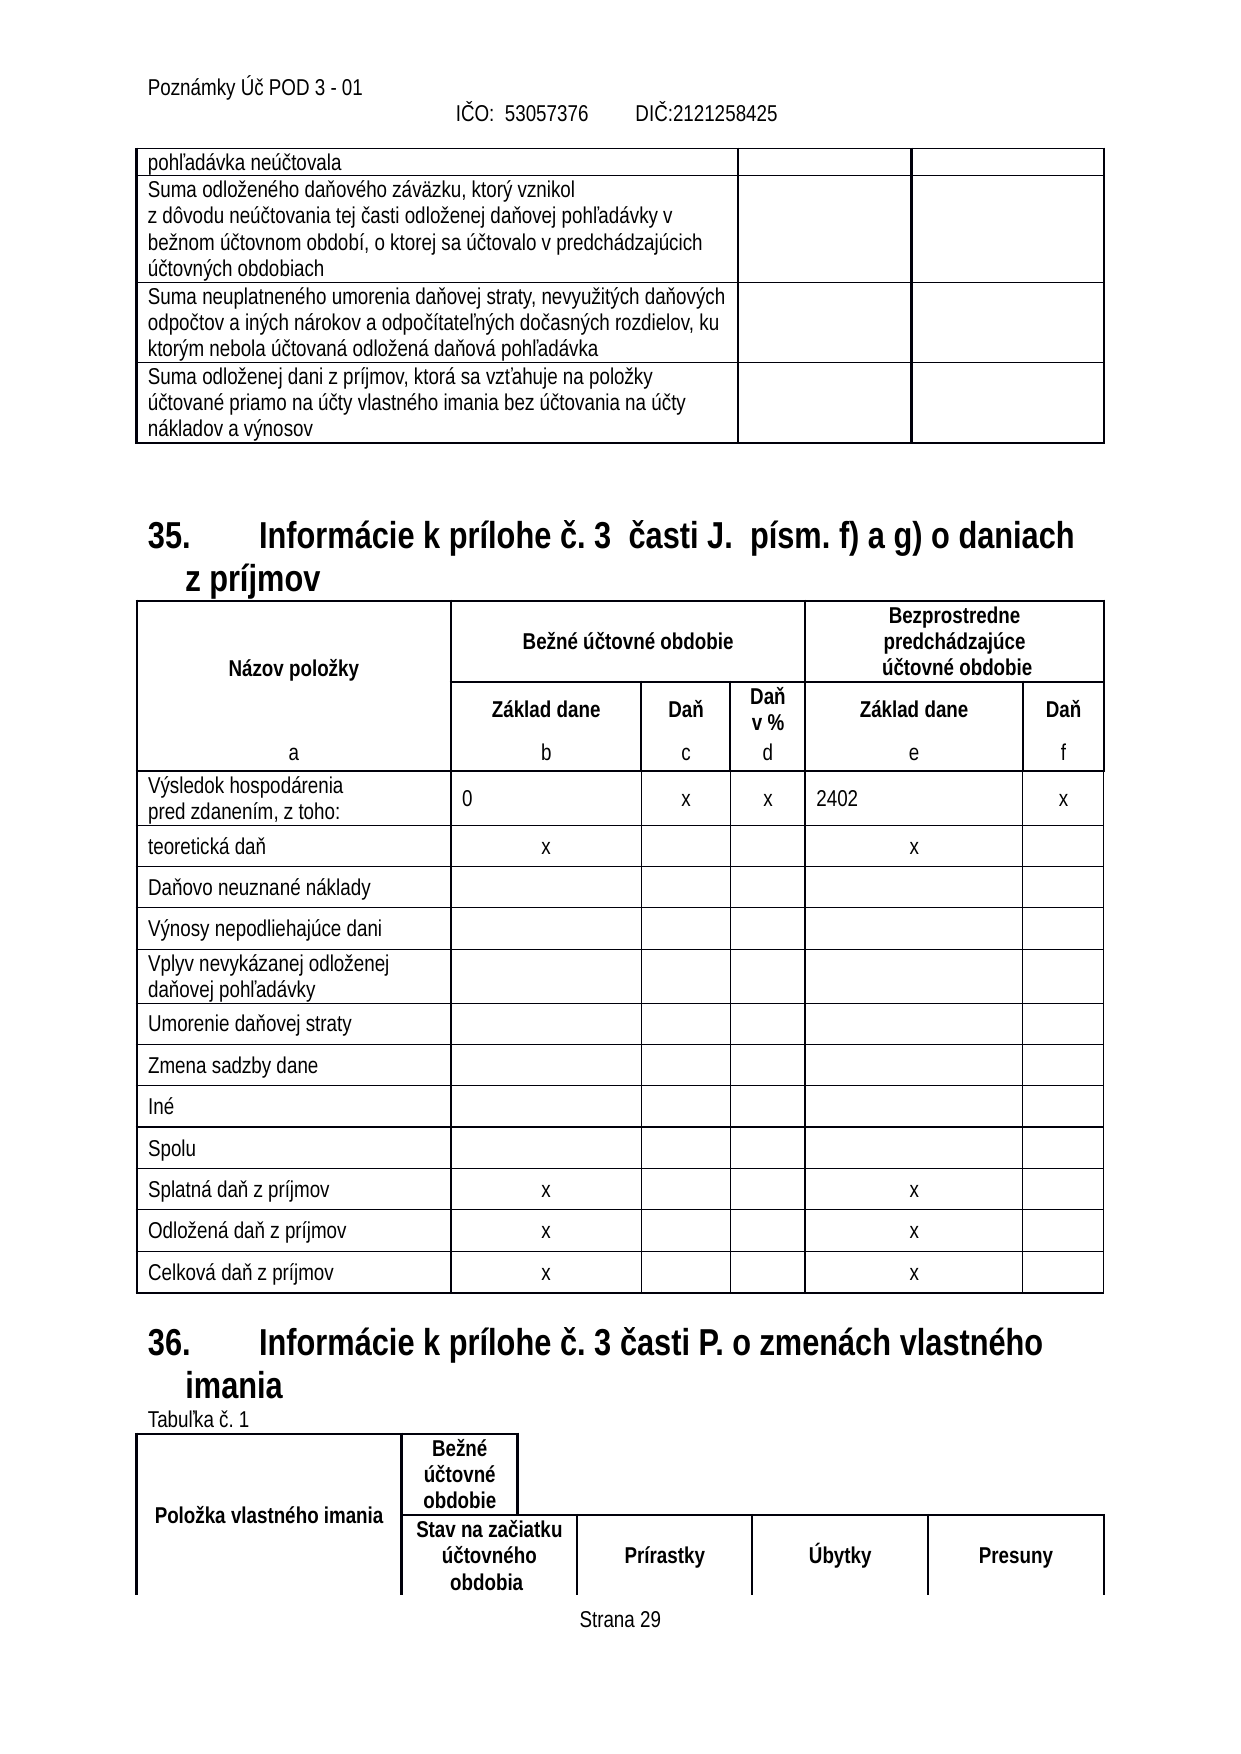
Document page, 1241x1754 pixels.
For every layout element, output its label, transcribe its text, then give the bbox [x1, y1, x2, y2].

table_cell Suma odloženej dani z príjmov, ktorá sa vzťahuje na položky účtované priamo na účty vlastného imania bez účtovania na účty nákladov a výnosov [138, 363, 737, 442]
table_cell Stav na začiatku účtovného obdobia [403, 1516, 576, 1595]
table_cell e [806, 735, 1022, 770]
table_cell Spolu [138, 1128, 450, 1168]
table_cell x [452, 1252, 641, 1292]
table_cell b [452, 735, 640, 770]
table_cell Daň v % [731, 683, 804, 735]
table_cell x [1023, 772, 1103, 824]
table_cell [642, 1045, 730, 1085]
table_cell [642, 908, 730, 949]
table_cell x [806, 1169, 1022, 1209]
table_cell [452, 1128, 641, 1168]
table_cell [739, 363, 910, 442]
table_cell [1023, 867, 1103, 907]
table_cell d [731, 735, 804, 770]
table_cell Suma neuplatneného umorenia daňovej straty, nevyužitých daňových odpočtov a iných nárokov a odpočítateľných dočasných rozdielov, ku ktorým nebola účtovaná odložená daňová pohľadávka [138, 283, 737, 362]
table_cell Presuny [929, 1516, 1103, 1595]
table_header Názov položky [138, 602, 450, 735]
table_cell 0 [452, 772, 641, 824]
table_cell [452, 1086, 641, 1126]
table_header Bezprostredne predchádzajúce účtovné obdobie [806, 602, 1103, 681]
table_header Bežné účtovné obdobie [403, 1435, 516, 1514]
table_cell [739, 176, 910, 282]
table_cell [806, 1128, 1022, 1168]
table_cell [913, 283, 1103, 362]
table_header Položka vlastného imania [138, 1435, 400, 1595]
table_cell [731, 1004, 804, 1044]
table_cell Prírastky [578, 1516, 751, 1595]
table_cell x [452, 826, 641, 866]
table_cell Výsledok hospodárenia pred zdanením, z toho: [138, 772, 450, 824]
table_cell [731, 1128, 804, 1168]
table_cell [1023, 950, 1103, 1002]
table_cell [913, 149, 1103, 175]
table_cell c [642, 735, 729, 770]
table_cell x [452, 1210, 641, 1251]
title Informácie k prílohe č. 3 časti J. písm. f) a g) o daniach z príjmov [148, 513, 1092, 599]
table_cell [731, 1252, 804, 1292]
table_cell [1023, 1169, 1103, 1209]
table_cell [731, 867, 804, 907]
table_cell [739, 149, 910, 175]
table_cell [806, 950, 1022, 1002]
table_cell [642, 950, 730, 1002]
table_cell [913, 363, 1103, 442]
table_cell [731, 1045, 804, 1085]
table_cell [642, 826, 730, 866]
table_cell [1023, 1045, 1103, 1085]
table_cell [1023, 1004, 1103, 1044]
table_cell [452, 908, 641, 949]
table_cell Úbytky [753, 1516, 927, 1595]
table_cell [452, 950, 641, 1002]
table_cell [452, 867, 641, 907]
table_cell [806, 1004, 1022, 1044]
table_cell Zmena sadzby dane [138, 1045, 450, 1085]
table_cell [731, 1169, 804, 1209]
table_cell a [138, 735, 450, 770]
table_cell [739, 283, 910, 362]
table_cell [452, 1004, 641, 1044]
title Informácie k prílohe č. 3 časti P. o zmenách vlastného imania [148, 1320, 1092, 1406]
table_cell [731, 908, 804, 949]
table_cell [642, 1004, 730, 1044]
table_cell 2402 [806, 772, 1022, 824]
table_cell Suma odloženého daňového záväzku, ktorý vznikol z dôvodu neúčtovania tej časti odloženej daňovej pohľadávky v bežnom účtovnom období, o ktorej sa účtovalo v predchádzajúcich účtovných obdobiach [138, 176, 737, 282]
table_cell [913, 176, 1103, 282]
table_cell [1023, 826, 1103, 866]
table_cell x [731, 772, 804, 824]
table_cell Základ dane [806, 683, 1022, 735]
table_cell [1023, 1210, 1103, 1251]
table_cell [1023, 1252, 1103, 1292]
table_cell [731, 1210, 804, 1251]
text Tabuľka č. 1 [148, 1406, 1092, 1433]
table_cell Vplyv nevykázanej odloženej daňovej pohľadávky [138, 950, 450, 1002]
table_cell pohľadávka neúčtovala [138, 149, 737, 175]
table_cell Celková daň z príjmov [138, 1252, 450, 1292]
table_cell x [806, 1210, 1022, 1251]
table_cell Výnosy nepodliehajúce dani [138, 908, 450, 949]
table_cell [806, 1086, 1022, 1126]
table_header Bežné účtovné obdobie [452, 602, 804, 681]
table_cell Umorenie daňovej straty [138, 1004, 450, 1044]
table_cell [642, 1128, 730, 1168]
table_cell x [452, 1169, 641, 1209]
table_cell x [806, 826, 1022, 866]
table_cell [642, 867, 730, 907]
table_cell x [806, 1252, 1022, 1292]
table_cell f [1024, 735, 1103, 770]
table_cell [642, 1169, 730, 1209]
table_cell Iné [138, 1086, 450, 1126]
table_cell [1023, 908, 1103, 949]
table_cell Splatná daň z príjmov [138, 1169, 450, 1209]
table_cell teoretická daň [138, 826, 450, 866]
table_cell Odložená daň z príjmov [138, 1210, 450, 1251]
table_cell [1023, 1086, 1103, 1126]
table_cell [731, 826, 804, 866]
table_header [519, 1433, 1104, 1514]
table_cell Daň [1024, 683, 1103, 735]
table_cell [1023, 1128, 1103, 1168]
table_cell [731, 950, 804, 1002]
table_cell Daňovo neuznané náklady [138, 867, 450, 907]
table_cell Základ dane [452, 683, 640, 735]
table_cell [806, 867, 1022, 907]
table_cell [806, 1045, 1022, 1085]
table_cell [806, 908, 1022, 949]
table_cell [452, 1045, 641, 1085]
table_cell [642, 1210, 730, 1251]
table_cell Daň [642, 683, 729, 735]
table_cell [642, 1086, 730, 1126]
table_cell x [642, 772, 730, 824]
table_cell [731, 1086, 804, 1126]
table_cell [642, 1252, 730, 1292]
